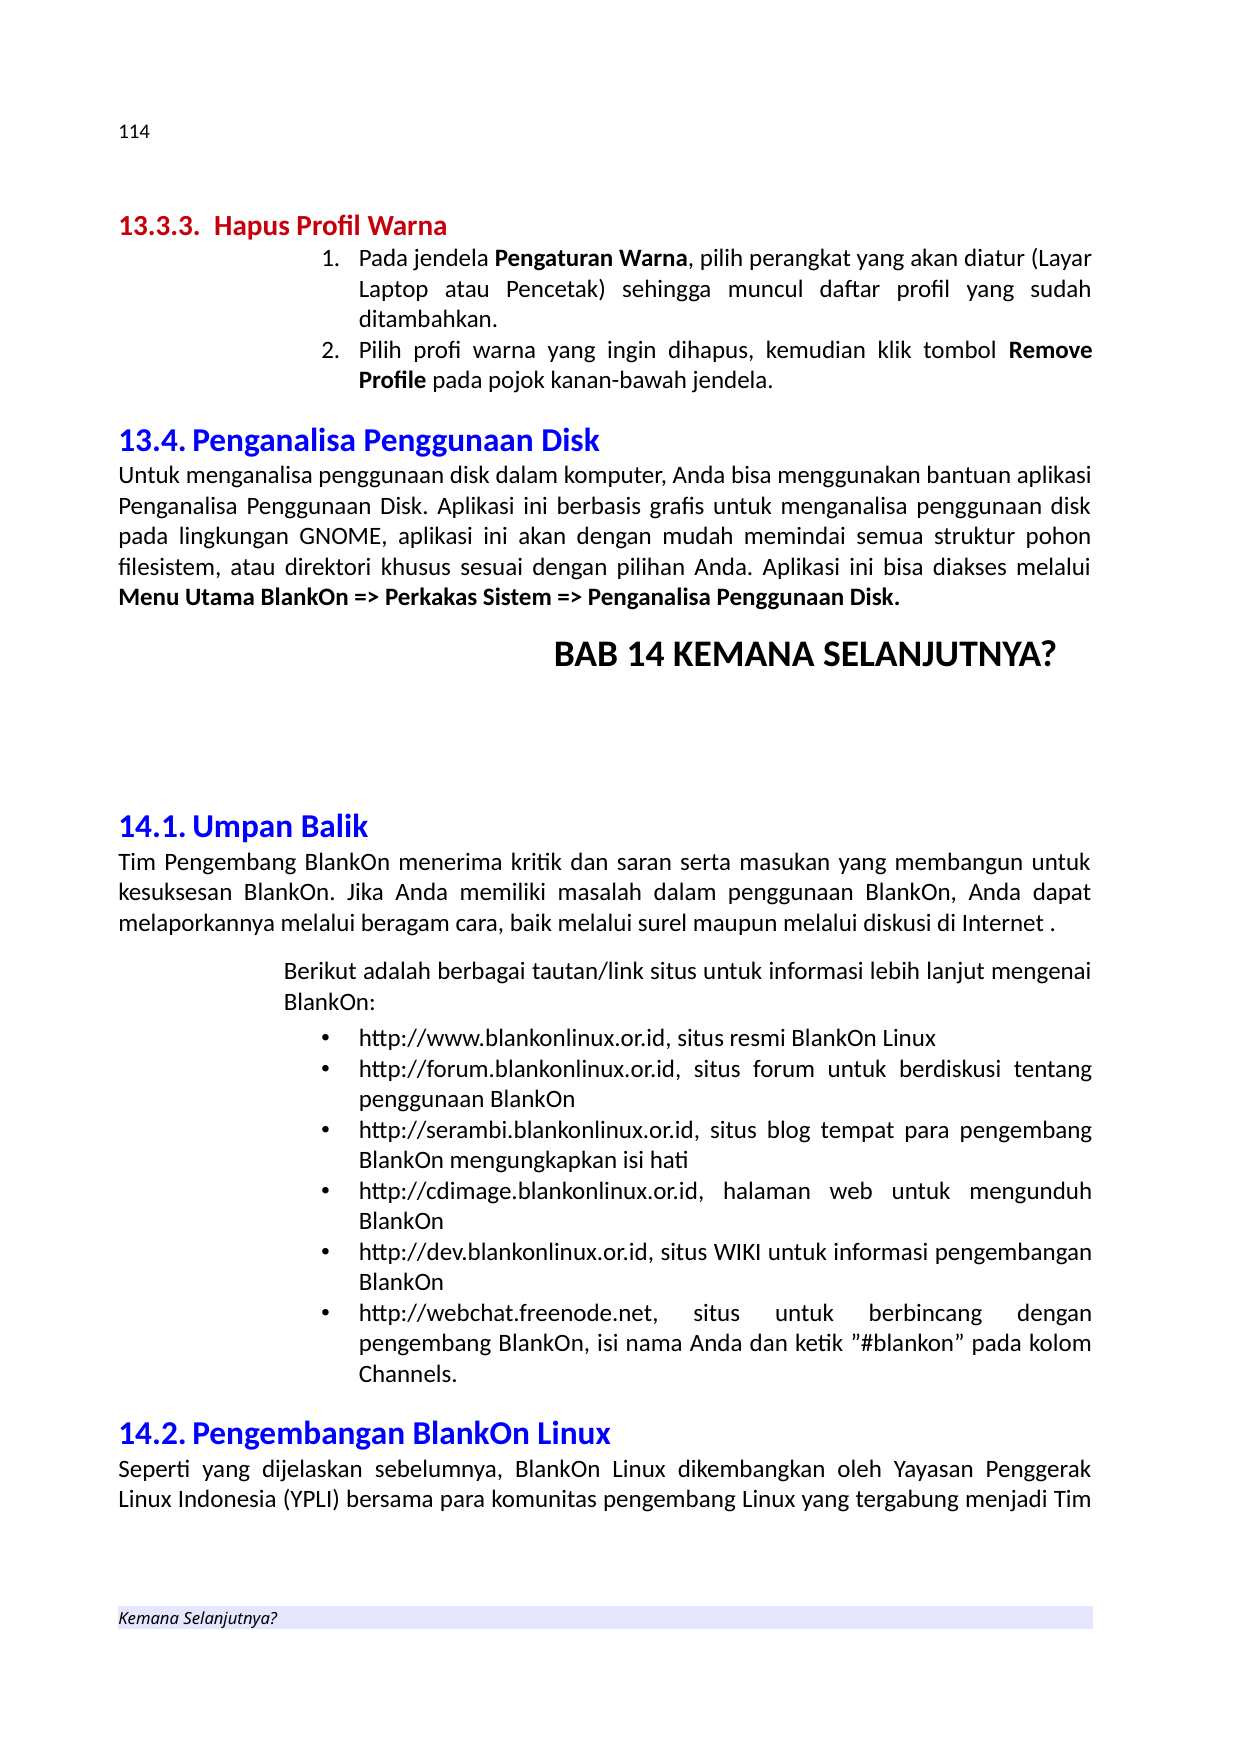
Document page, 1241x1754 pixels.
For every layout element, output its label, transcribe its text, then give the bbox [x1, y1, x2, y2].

text Tim Pengembang BlankOn menerima kritik dan saran serta masukan yang membangun untuk kesuksesan BlankOn. Jika Anda memiliki masalah dalam penggunaan BlankOn, Anda dapat melaporkannya melalui beragam cara, baik melalui surel maupun melalui diskusi di Internet . [118, 846, 1093, 938]
list http://webchat.freenode.net, situs untuk berbincang dengan pengembang BlankOn, isi nama Anda dan ketik ”#blankon” pada kolom Channels. [321, 1297, 1093, 1388]
subtitle Penganalisa Penggunaan Disk [118, 418, 1093, 459]
text Seperti yang dijelaskan sebelumnya, BlankOn Linux dikembangkan oleh Yayasan Penggerak Linux Indonesia (YPLI) bersama para komunitas pengembang Linux yang tergabung menjadi Tim [118, 1453, 1093, 1514]
text Berikut adalah berbagai tautan/link situs untuk informasi lebih lanjut mengenai BlankOn: [283, 955, 1093, 1016]
list http://www.blankonlinux.or.id, situs resmi BlankOn Linux [321, 1022, 1093, 1053]
subtitle Hapus Profil Warna [118, 207, 1093, 242]
list http://forum.blankonlinux.or.id, situs forum untuk berdiskusi tentang penggunaan BlankOn [321, 1053, 1093, 1114]
list Pilih profi warna yang ingin dihapus, kemudian klik tombol Remove Profile pada pojok kanan-bawah jendela. [321, 334, 1093, 395]
list http://cdimage.blankonlinux.or.id, halaman web untuk mengunduh BlankOn [321, 1175, 1093, 1236]
subtitle Kemana Selanjutnya? [118, 629, 1057, 675]
subtitle Pengembangan BlankOn Linux [118, 1412, 1093, 1453]
list Pada jendela Pengaturan Warna, pilih perangkat yang akan diatur (Layar Laptop atau Pencetak) sehingga muncul daftar profil yang sudah ditambahkan. [321, 242, 1093, 334]
list http://serambi.blankonlinux.or.id, situs blog tempat para pengembang BlankOn mengungkapkan isi hati [321, 1114, 1093, 1175]
list http://dev.blankonlinux.or.id, situs WIKI untuk informasi pengembangan BlankOn [321, 1236, 1093, 1297]
subtitle Umpan Balik [118, 805, 1093, 846]
text Untuk menganalisa penggunaan disk dalam komputer, Anda bisa menggunakan bantuan aplikasi Penganalisa Penggunaan Disk. Aplikasi ini berbasis grafis untuk menganalisa penggunaan disk pada lingkungan GNOME, aplikasi ini akan dengan mudah memindai semua struktur pohon filesistem, atau direktori khusus sesuai dengan pilihan Anda. Aplikasi ini bisa diakses melalui Menu Utama BlankOn => Perkakas Sistem => Penganalisa Penggunaan Disk. [118, 459, 1093, 612]
